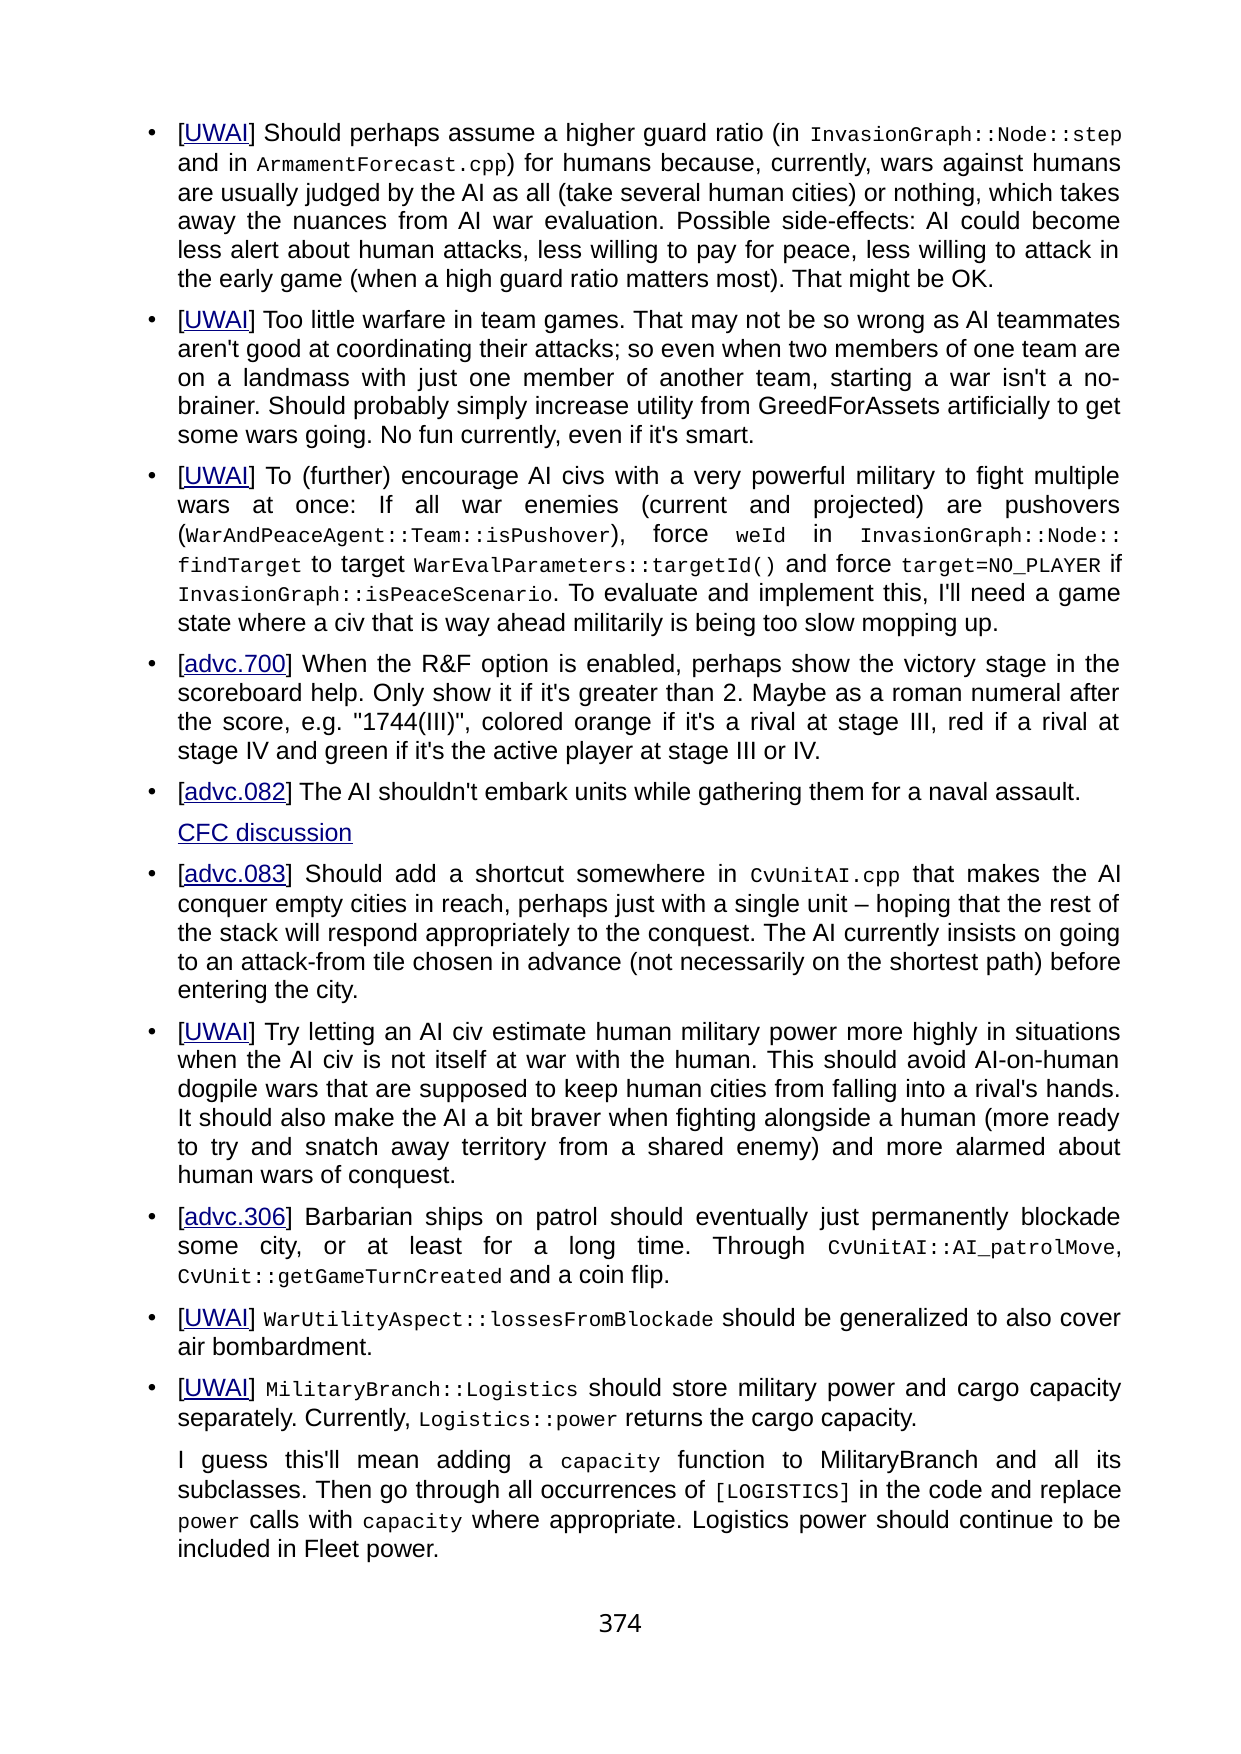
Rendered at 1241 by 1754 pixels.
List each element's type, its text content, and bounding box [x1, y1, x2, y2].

list [UWAI] Try letting an AI civ estimate human military power more highly in situations when the AI civ is not itself at war with the human. This should avoid AI-on-human dogpile wars that are supposed to keep human cities from falling into a rival's hands. It should also make the AI a bit braver when fighting alongside a human (more ready to try and snatch away territory from a shared enemy) and more alarmed about human wars of conquest. [148, 1017, 1122, 1189]
list CFC discussion [148, 818, 1122, 847]
list [advc.306] Barbarian ships on patrol should eventually just permanently blockade some city, or at least for a long time. Through CvUnitAI::AI_patrolMove, CvUnit::getGameTurnCreated and a coin flip. [148, 1202, 1122, 1290]
list I guess this'll mean adding a capacity function to MilitaryBranch and all its subclasses. Then go through all occurrences of [LOGISTICS] in the code and replace power calls with capacity where appropriate. Logistics power should continue to be included in Fleet power. [148, 1445, 1122, 1563]
list [advc.083] Should add a shortcut somewhere in CvUnitAI.cpp that makes the AI conquer empty cities in reach, perhaps just with a single unit – hoping that the rest of the stack will respond appropriately to the conquest. The AI currently insists on going to an attack-from tile chosen in advance (not necessarily on the shortest path) before entering the city. [148, 859, 1122, 1004]
list [advc.700] When the R&F option is enabled, perhaps show the victory stage in the scoreboard help. Only show it if it's greater than 2. Maybe as a roman numeral after the score, e.g. "1744(III)", colored orange if it's a rival at stage III, red if a rival at stage IV and green if it's the active player at stage III or IV. [148, 649, 1122, 764]
list [advc.082] The AI shouldn't embark units while gathering them for a naval assault. [148, 777, 1122, 806]
list [UWAI] MilitaryBranch::Logistics should store military power and cargo capacity separately. Currently, Logistics::power returns the cargo capacity. [148, 1373, 1122, 1433]
list [UWAI] WarUtilityAspect::lossesFromBlockade should be generalized to also cover air bombardment. [148, 1302, 1122, 1361]
list [UWAI] To (further) encourage AI civs with a very powerful military to fight multiple wars at once: If all war enemies (current and projected) are pushovers (WarAndPeaceAgent::Team::isPushover), force weId in InvasionGraph::Node:: findTarget to target WarEvalParameters::targetId() and force target=NO_PLAYER if InvasionGraph::isPeaceScenario. To evaluate and implement this, I'll need a game state where a civ that is way ahead militarily is being too slow mopping up. [148, 461, 1122, 637]
list [UWAI] Too little warfare in team games. That may not be so wrong as AI teammates aren't good at coordinating their attacks; so even when two members of one team are on a landmass with just one member of another team, starting a war isn't a no-brainer. Should probably simply increase utility from GreedForAssets artificially to get some wars going. No fun currently, even if it's smart. [148, 305, 1122, 449]
list [UWAI] Should perhaps assume a higher guard ratio (in InvasionGraph::Node::step and in ArmamentForecast.cpp) for humans because, currently, wars against humans are usually judged by the AI as all (take several human cities) or nothing, which takes away the nuances from AI war evaluation. Possible side-effects: AI could become less alert about human attacks, less willing to pay for peace, less willing to attack in the early game (when a high guard ratio matters most). That might be OK. [148, 118, 1122, 292]
